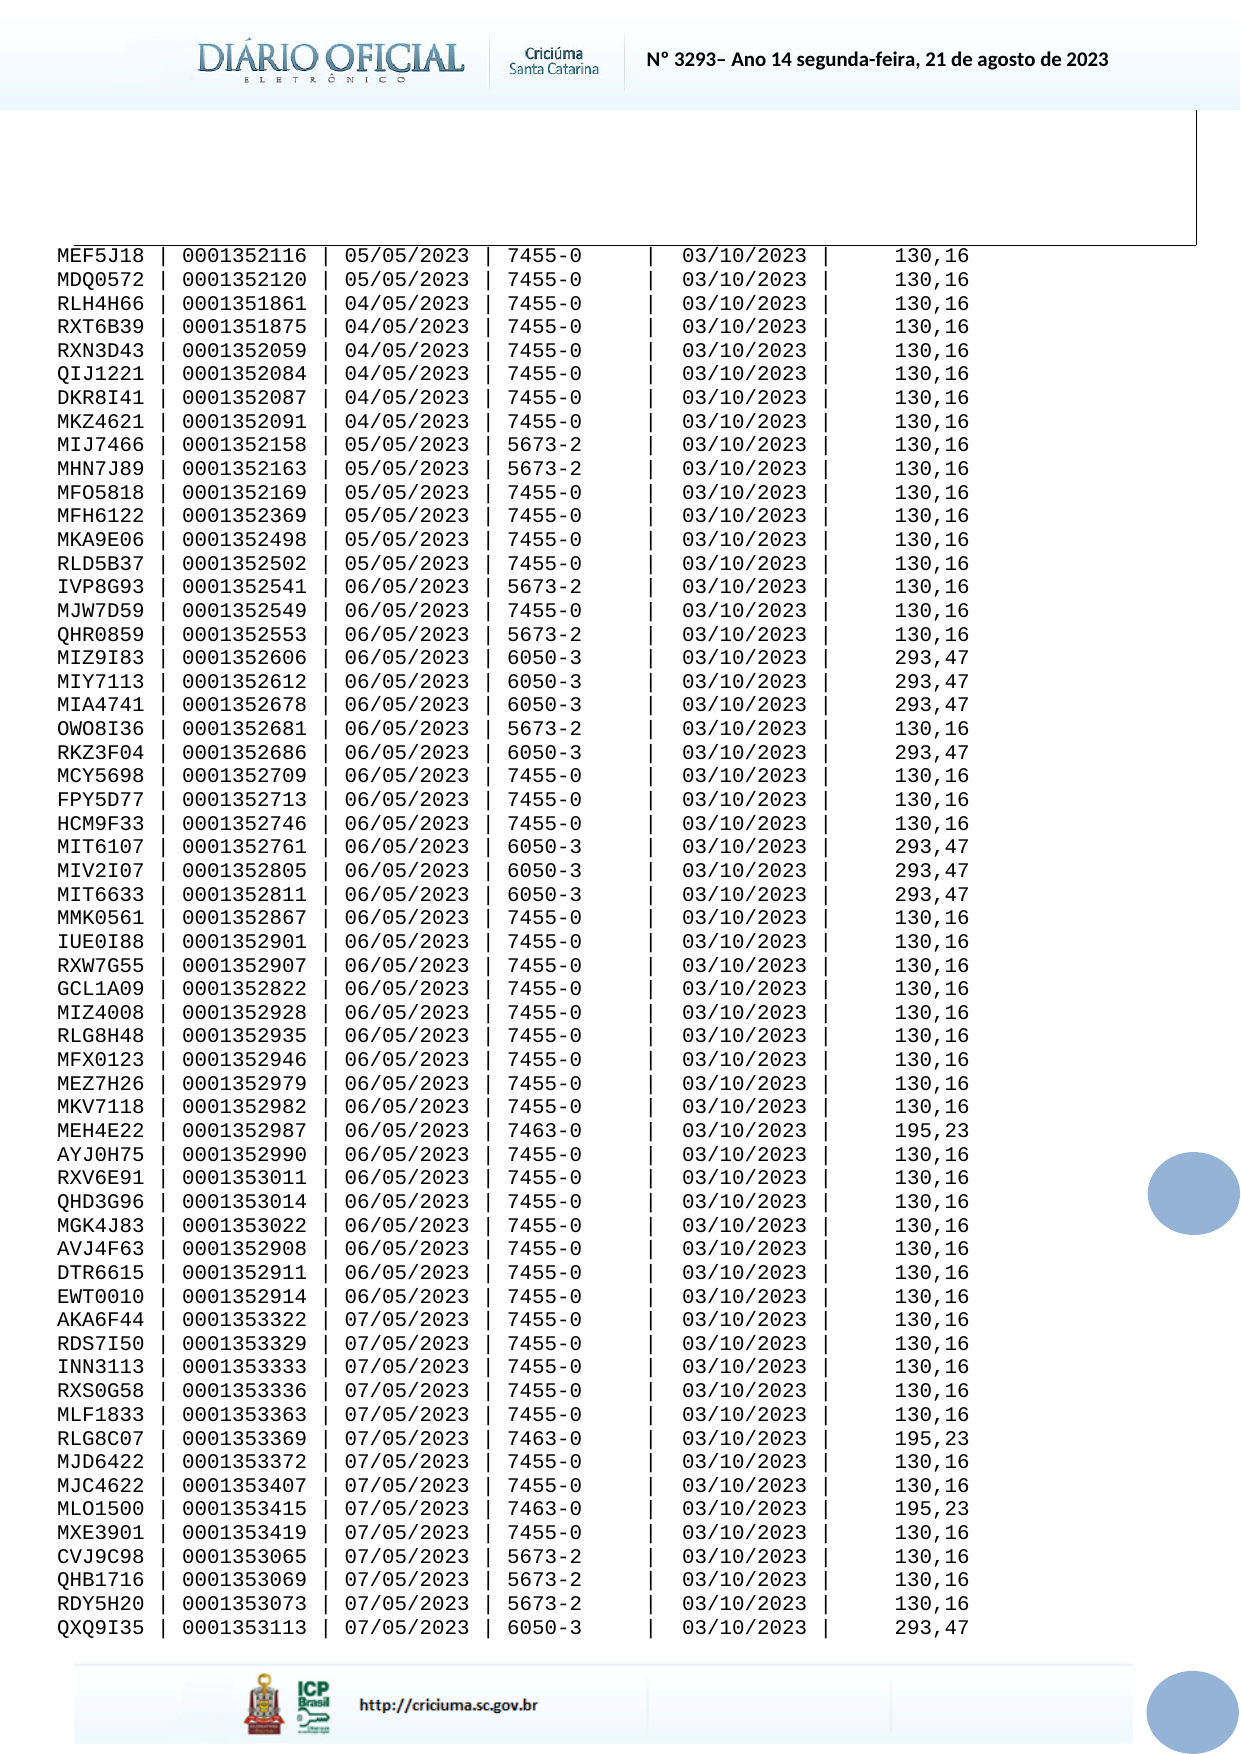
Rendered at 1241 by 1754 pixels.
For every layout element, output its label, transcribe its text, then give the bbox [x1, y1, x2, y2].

text CVJ9C98 | 0001353065 | 07/05/2023 | 5673-2 | 03/10/2023 | 130,16 [44, 1546, 1196, 1569]
text MKA9E06 | 0001352498 | 05/05/2023 | 7455-0 | 03/10/2023 | 130,16 [44, 529, 1196, 553]
text HCM9F33 | 0001352746 | 06/05/2023 | 7455-0 | 03/10/2023 | 130,16 [44, 813, 1196, 836]
text RDY5H20 | 0001353073 | 07/05/2023 | 5673-2 | 03/10/2023 | 130,16 [44, 1593, 1196, 1617]
text EWT0010 | 0001352914 | 06/05/2023 | 7455-0 | 03/10/2023 | 130,16 [44, 1286, 1196, 1309]
text IVP8G93 | 0001352541 | 06/05/2023 | 5673-2 | 03/10/2023 | 130,16 [44, 576, 1196, 600]
text QIJ1221 | 0001352084 | 04/05/2023 | 7455-0 | 03/10/2023 | 130,16 [44, 363, 1196, 387]
text MKV7118 | 0001352982 | 06/05/2023 | 7455-0 | 03/10/2023 | 130,16 [44, 1096, 1196, 1120]
text MIZ9I83 | 0001352606 | 06/05/2023 | 6050-3 | 03/10/2023 | 293,47 [44, 647, 1196, 671]
text RLG8C07 | 0001353369 | 07/05/2023 | 7463-0 | 03/10/2023 | 195,23 [44, 1427, 1196, 1451]
text MEF5J18 | 0001352116 | 05/05/2023 | 7455-0 | 03/10/2023 | 130,16 [44, 245, 1196, 269]
text RXW7G55 | 0001352907 | 06/05/2023 | 7455-0 | 03/10/2023 | 130,16 [44, 954, 1196, 978]
text MEH4E22 | 0001352987 | 06/05/2023 | 7463-0 | 03/10/2023 | 195,23 [44, 1120, 1196, 1144]
text MFX0123 | 0001352946 | 06/05/2023 | 7455-0 | 03/10/2023 | 130,16 [44, 1049, 1196, 1073]
text RXS0G58 | 0001353336 | 07/05/2023 | 7455-0 | 03/10/2023 | 130,16 [44, 1380, 1196, 1404]
text MIT6107 | 0001352761 | 06/05/2023 | 6050-3 | 03/10/2023 | 293,47 [44, 836, 1196, 860]
text MMK0561 | 0001352867 | 06/05/2023 | 7455-0 | 03/10/2023 | 130,16 [44, 907, 1196, 931]
text QHB1716 | 0001353069 | 07/05/2023 | 5673-2 | 03/10/2023 | 130,16 [44, 1569, 1196, 1593]
text RXV6E91 | 0001353011 | 06/05/2023 | 7455-0 | 03/10/2023 | 130,16 [44, 1167, 1157, 1191]
text MFH6122 | 0001352369 | 05/05/2023 | 7455-0 | 03/10/2023 | 130,16 [44, 505, 1196, 529]
text MKZ4621 | 0001352091 | 04/05/2023 | 7455-0 | 03/10/2023 | 130,16 [44, 411, 1196, 434]
text MFO5818 | 0001352169 | 05/05/2023 | 7455-0 | 03/10/2023 | 130,16 [44, 482, 1196, 505]
text QHD3G96 | 0001353014 | 06/05/2023 | 7455-0 | 03/10/2023 | 130,16 [44, 1191, 1153, 1215]
text MLF1833 | 0001353363 | 07/05/2023 | 7455-0 | 03/10/2023 | 130,16 [44, 1404, 1196, 1427]
text MIT6633 | 0001352811 | 06/05/2023 | 6050-3 | 03/10/2023 | 293,47 [44, 884, 1196, 907]
text MHN7J89 | 0001352163 | 05/05/2023 | 5673-2 | 03/10/2023 | 130,16 [44, 458, 1196, 482]
text RXN3D43 | 0001352059 | 04/05/2023 | 7455-0 | 03/10/2023 | 130,16 [44, 340, 1196, 363]
text IUE0I88 | 0001352901 | 06/05/2023 | 7455-0 | 03/10/2023 | 130,16 [44, 931, 1196, 954]
text MCY5698 | 0001352709 | 06/05/2023 | 7455-0 | 03/10/2023 | 130,16 [44, 765, 1196, 789]
text MEZ7H26 | 0001352979 | 06/05/2023 | 7455-0 | 03/10/2023 | 130,16 [44, 1073, 1196, 1096]
text RKZ3F04 | 0001352686 | 06/05/2023 | 6050-3 | 03/10/2023 | 293,47 [44, 742, 1196, 765]
text INN3113 | 0001353333 | 07/05/2023 | 7455-0 | 03/10/2023 | 130,16 [44, 1357, 1196, 1380]
text QXQ9I35 | 0001353113 | 07/05/2023 | 6050-3 | 03/10/2023 | 293,47 [44, 1617, 1196, 1640]
text RDS7I50 | 0001353329 | 07/05/2023 | 7455-0 | 03/10/2023 | 130,16 [44, 1333, 1196, 1357]
text DTR6615 | 0001352911 | 06/05/2023 | 7455-0 | 03/10/2023 | 130,16 [44, 1262, 1196, 1286]
text MDQ0572 | 0001352120 | 05/05/2023 | 7455-0 | 03/10/2023 | 130,16 [44, 269, 1196, 292]
text FPY5D77 | 0001352713 | 06/05/2023 | 7455-0 | 03/10/2023 | 130,16 [44, 789, 1196, 813]
text AVJ4F63 | 0001352908 | 06/05/2023 | 7455-0 | 03/10/2023 | 130,16 [44, 1238, 1196, 1262]
text RLG8H48 | 0001352935 | 06/05/2023 | 7455-0 | 03/10/2023 | 130,16 [44, 1026, 1196, 1049]
text MIA4741 | 0001352678 | 06/05/2023 | 6050-3 | 03/10/2023 | 293,47 [44, 694, 1196, 718]
text MGK4J83 | 0001353022 | 06/05/2023 | 7455-0 | 03/10/2023 | 130,16 [44, 1215, 1196, 1238]
text MIJ7466 | 0001352158 | 05/05/2023 | 5673-2 | 03/10/2023 | 130,16 [44, 434, 1196, 458]
text GCL1A09 | 0001352822 | 06/05/2023 | 7455-0 | 03/10/2023 | 130,16 [44, 978, 1196, 1002]
text MXE3901 | 0001353419 | 07/05/2023 | 7455-0 | 03/10/2023 | 130,16 [44, 1522, 1196, 1546]
text MIV2I07 | 0001352805 | 06/05/2023 | 6050-3 | 03/10/2023 | 293,47 [44, 860, 1196, 884]
text MIZ4008 | 0001352928 | 06/05/2023 | 7455-0 | 03/10/2023 | 130,16 [44, 1002, 1196, 1026]
text AYJ0H75 | 0001352990 | 06/05/2023 | 7455-0 | 03/10/2023 | 130,16 [44, 1144, 1196, 1167]
text DKR8I41 | 0001352087 | 04/05/2023 | 7455-0 | 03/10/2023 | 130,16 [44, 387, 1196, 411]
text MLO1500 | 0001353415 | 07/05/2023 | 7463-0 | 03/10/2023 | 195,23 [44, 1498, 1196, 1522]
text RLH4H66 | 0001351861 | 04/05/2023 | 7455-0 | 03/10/2023 | 130,16 [44, 292, 1196, 316]
text RXT6B39 | 0001351875 | 04/05/2023 | 7455-0 | 03/10/2023 | 130,16 [44, 316, 1196, 340]
text AKA6F44 | 0001353322 | 07/05/2023 | 7455-0 | 03/10/2023 | 130,16 [44, 1309, 1196, 1333]
text MJC4622 | 0001353407 | 07/05/2023 | 7455-0 | 03/10/2023 | 130,16 [44, 1475, 1196, 1498]
text MJD6422 | 0001353372 | 07/05/2023 | 7455-0 | 03/10/2023 | 130,16 [44, 1451, 1196, 1475]
text RLD5B37 | 0001352502 | 05/05/2023 | 7455-0 | 03/10/2023 | 130,16 [44, 553, 1196, 576]
text MIY7113 | 0001352612 | 06/05/2023 | 6050-3 | 03/10/2023 | 293,47 [44, 671, 1196, 694]
text MJW7D59 | 0001352549 | 06/05/2023 | 7455-0 | 03/10/2023 | 130,16 [44, 600, 1196, 623]
text QHR0859 | 0001352553 | 06/05/2023 | 5673-2 | 03/10/2023 | 130,16 [44, 623, 1196, 647]
text OWO8I36 | 0001352681 | 06/05/2023 | 5673-2 | 03/10/2023 | 130,16 [44, 718, 1196, 742]
